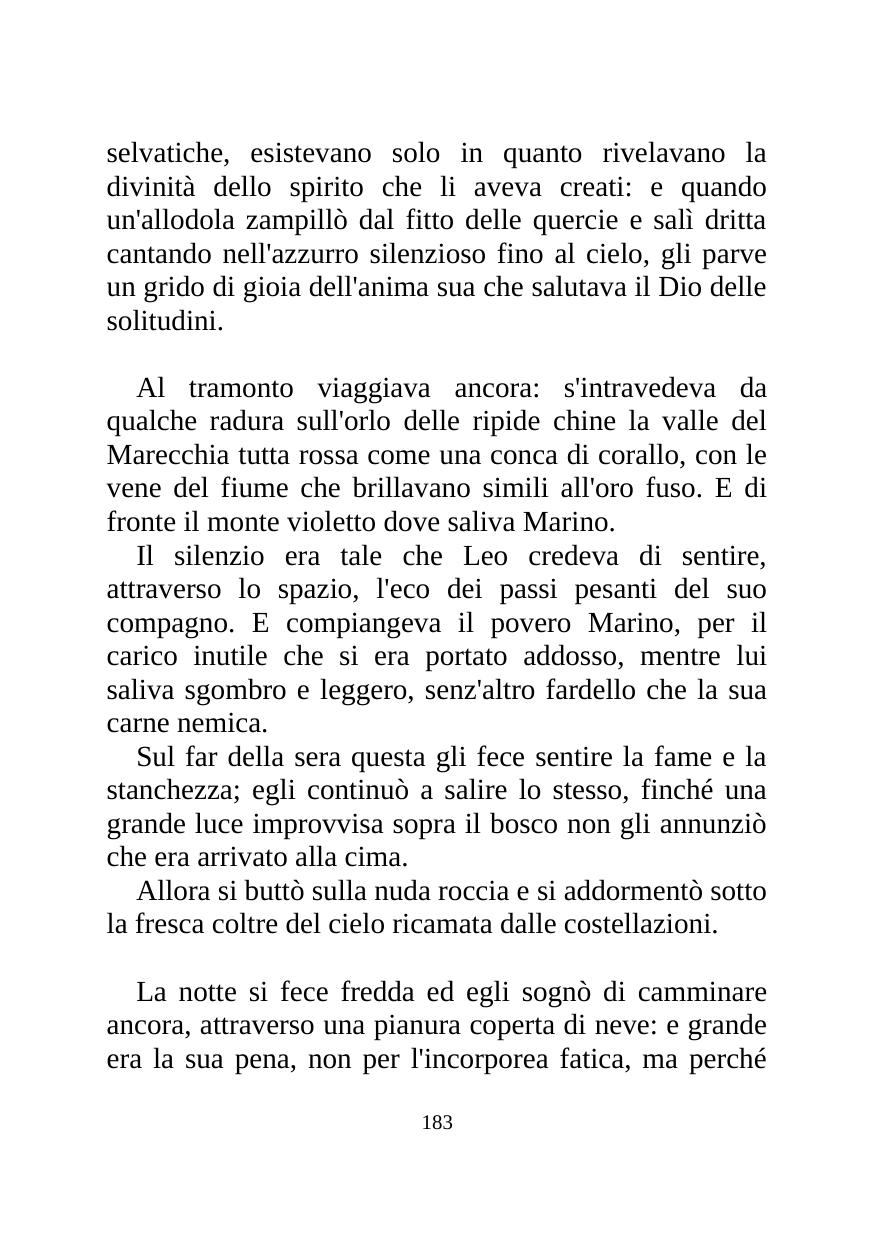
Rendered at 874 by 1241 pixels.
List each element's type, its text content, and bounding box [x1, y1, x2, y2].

text selvatiche, esistevano solo in quanto rivelavano la divinità dello spirito che li aveva creati: e quando un'allodola zampillò dal fitto delle quercie e salì dritta cantando nell'azzurro silenzioso fino al cielo, gli parve un grido di gioia dell'anima sua che salutava il Dio delle solitudini. [106, 135, 768, 336]
text Sul far della sera questa gli fece sentire la fame e la stanchezza; egli continuò a salire lo stesso, finché una grande luce improvvisa sopra il bosco non gli annunziò che era arrivato alla cima. [106, 739, 768, 873]
text La notte si fece fredda ed egli sognò di camminare ancora, attraverso una pianura coperta di neve: e grande era la sua pena, non per l'incorporea fatica, ma perché [106, 974, 768, 1074]
text Al tramonto viaggiava ancora: s'intravedeva da qualche radura sull'orlo delle ripide chine la valle del Marecchia tutta rossa come una conca di corallo, con le vene del fiume che brillavano simili all'oro fuso. E di fronte il monte violetto dove saliva Marino. [106, 370, 768, 538]
text Il silenzio era tale che Leo credeva di sentire, attraverso lo spazio, l'eco dei passi pesanti del suo compagno. E compiangeva il povero Marino, per il carico inutile che si era portato addosso, mentre lui saliva sgombro e leggero, senz'altro fardello che la sua carne nemica. [106, 538, 768, 739]
text Allora si buttò sulla nuda roccia e si addormentò sotto la fresca coltre del cielo ricamata dalle costellazioni. [106, 873, 768, 940]
